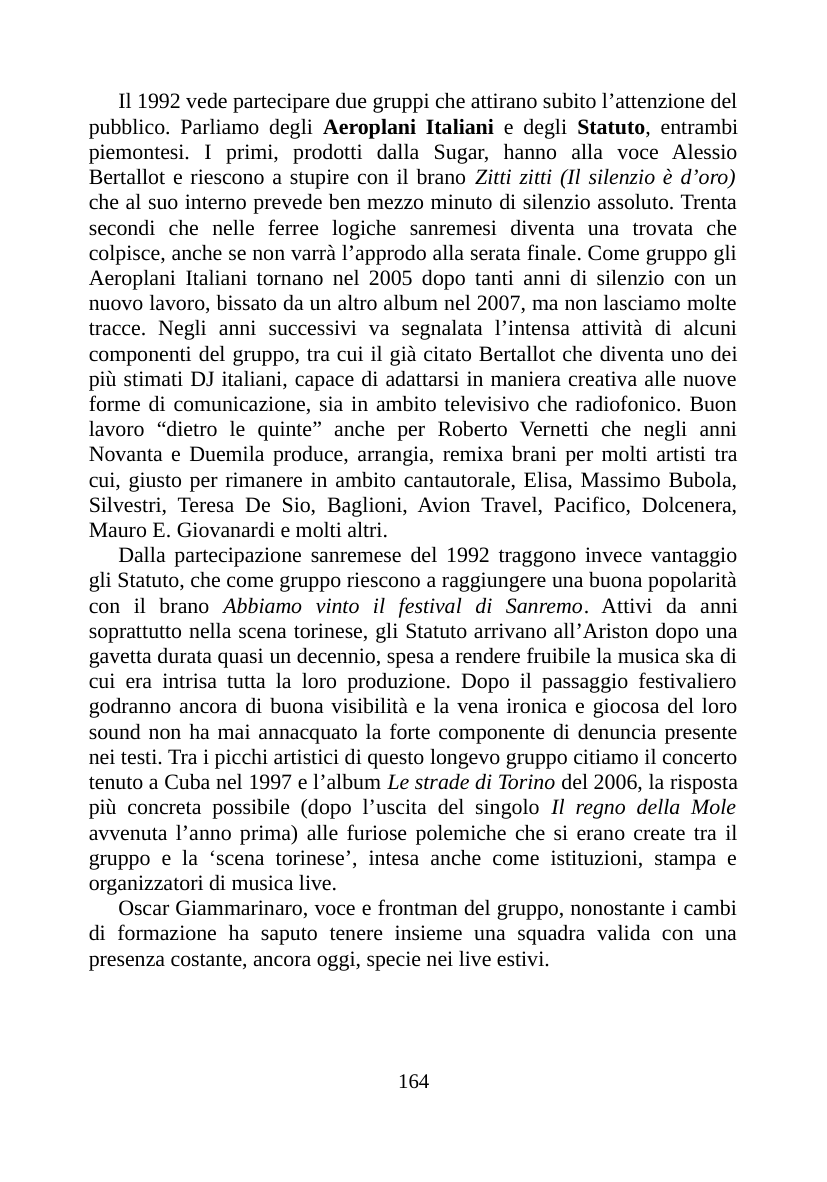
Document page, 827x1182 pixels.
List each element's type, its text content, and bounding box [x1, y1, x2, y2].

text Oscar Giammarinaro, voce e frontman del gruppo, nonostante i cambi di formazione ha saputo tenere insieme una squadra valida con una presenza costante, ancora oggi, specie nei live estivi. [88, 895, 738, 971]
text Il 1992 vede partecipare due gruppi che attirano subito l’attenzione del pubblico. Parliamo degli Aeroplani Italiani e degli Statuto, entrambi piemontesi. I primi, prodotti dalla Sugar, hanno alla voce Alessio Bertallot e riescono a stupire con il brano Zitti zitti (Il silenzio è d’oro) che al suo interno prevede ben mezzo minuto di silenzio assoluto. Trenta secondi che nelle ferree logiche sanremesi diventa una trovata che colpisce, anche se non varrà l’approdo alla serata finale. Come gruppo gli Aeroplani Italiani tornano nel 2005 dopo tanti anni di silenzio con un nuovo lavoro, bissato da un altro album nel 2007, ma non lasciamo molte tracce. Negli anni successivi va segnalata l’intensa attività di alcuni componenti del gruppo, tra cui il già citato Bertallot che diventa uno dei più stimati DJ italiani, capace di adattarsi in maniera creativa alle nuove forme di comunicazione, sia in ambito televisivo che radiofonico. Buon lavoro “dietro le quinte” anche per Roberto Vernetti che negli anni Novanta e Duemila produce, arrangia, remixa brani per molti artisti tra cui, giusto per rimanere in ambito cantautorale, Elisa, Massimo Bubola, Silvestri, Teresa De Sio, Baglioni, Avion Travel, Pacifico, Dolcenera, Mauro E. Giovanardi e molti altri. [88, 88, 738, 542]
text Dalla partecipazione sanremese del 1992 traggono invece vantaggio gli Statuto, che come gruppo riescono a raggiungere una buona popolarità con il brano Abbiamo vinto il festival di Sanremo. Attivi da anni soprattutto nella scena torinese, gli Statuto arrivano all’Ariston dopo una gavetta durata quasi un decennio, spesa a rendere fruibile la musica ska di cui era intrisa tutta la loro produzione. Dopo il passaggio festivaliero godranno ancora di buona visibilità e la vena ironica e giocosa del loro sound non ha mai annacquato la forte componente di denuncia presente nei testi. Tra i picchi artistici di questo longevo gruppo citiamo il concerto tenuto a Cuba nel 1997 e l’album Le strade di Torino del 2006, la risposta più concreta possibile (dopo l’uscita del singolo Il regno della Mole avvenuta l’anno prima) alle furiose polemiche che si erano create tra il gruppo e la ‘scena torinese’, intesa anche come istituzioni, stampa e organizzatori di musica live. [88, 542, 738, 895]
